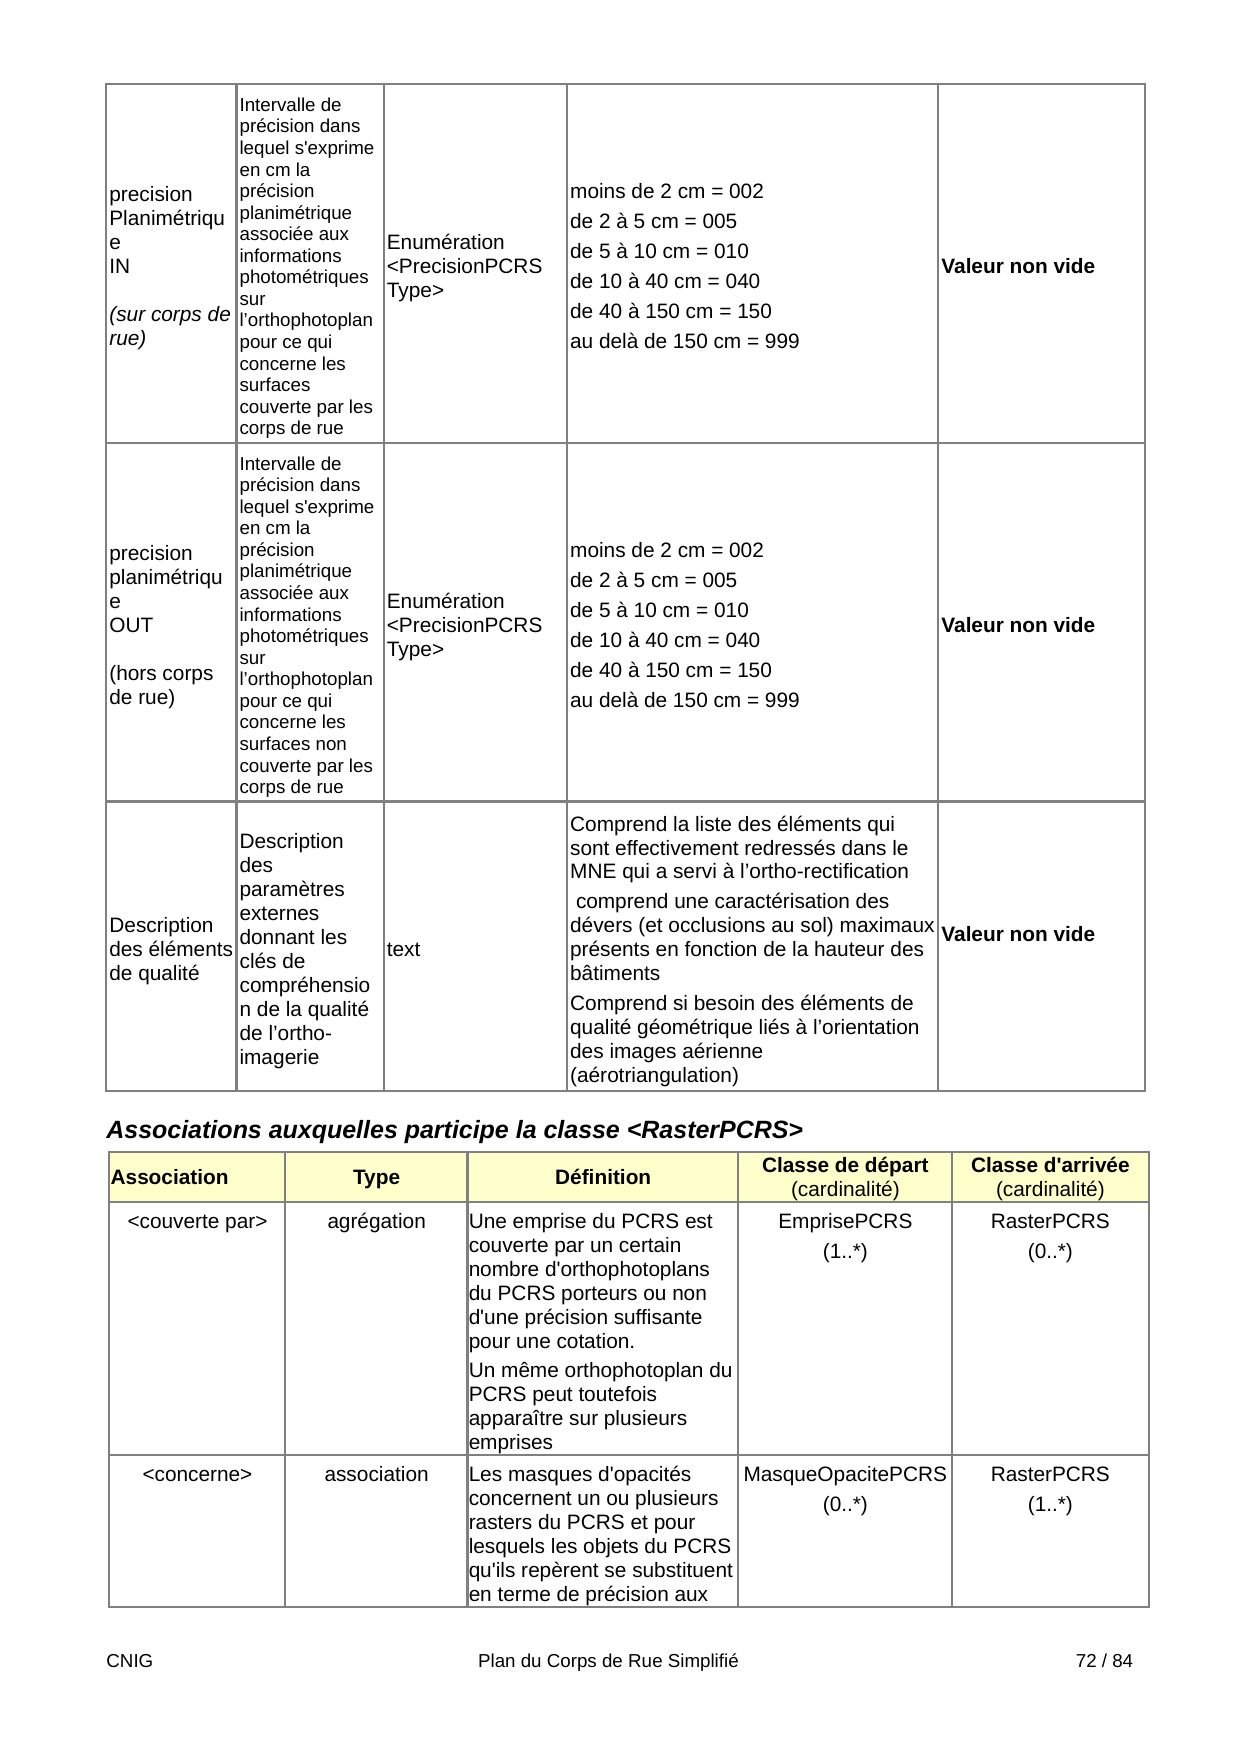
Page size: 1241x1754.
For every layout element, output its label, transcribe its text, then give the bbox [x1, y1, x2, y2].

table_header Classe d'arrivée (cardinalité) [953, 1153, 1148, 1201]
table_cell Comprend la liste des éléments qui sont effectivement redressés dans le MNE qui a servi à l’ortho-rectification comprend une caractérisation des dévers (et occlusions au sol) maximaux présents en fonction de la hauteur des bâtiments Comprend si besoin des éléments de qualité géométrique liés à l’orientation des images aérienne (aérotriangulation) [568, 803, 937, 1090]
table_cell Valeur non vide [939, 85, 1144, 442]
table_cell <couverte par> [110, 1203, 284, 1454]
table_header Classe de départ (cardinalité) [739, 1153, 951, 1201]
table_cell EmprisePCRS (1..*) [739, 1203, 951, 1454]
table_cell Intervalle de précision dans lequel s'exprime en cm la précision planimétrique associée aux informations photométriques sur l’orthophotoplan pour ce qui concerne les surfaces non couverte par les corps de rue [238, 444, 383, 800]
table_header Type [286, 1153, 466, 1201]
table_cell <concerne> [110, 1456, 284, 1606]
table_cell Intervalle de précision dans lequel s'exprime en cm la précision planimétrique associée aux informations photométriques sur l’orthophotoplan pour ce qui concerne les surfaces couverte par les corps de rue [238, 85, 383, 442]
table_cell Enumération <PrecisionPCRS Type> [385, 85, 566, 442]
table_cell precision planimétrique OUT (hors corps de rue) [107, 444, 235, 800]
table_cell Description des paramètres externes donnant les clés de compréhension de la qualité de l’ortho-imagerie [238, 803, 383, 1090]
table_cell agrégation [286, 1203, 466, 1454]
table_cell MasqueOpacitePCRS (0..*) [739, 1456, 951, 1606]
table_header Association [110, 1153, 284, 1201]
table_cell RasterPCRS (0..*) [953, 1203, 1148, 1454]
table_cell Les masques d'opacités concernent un ou plusieurs rasters du PCRS et pour lesquels les objets du PCRS qu'ils repèrent se substituent en terme de précision aux [469, 1456, 737, 1606]
table_header Définition [469, 1153, 737, 1201]
table_cell Valeur non vide [939, 803, 1144, 1090]
table_cell Valeur non vide [939, 444, 1144, 800]
table_cell Une emprise du PCRS est couverte par un certain nombre d'orthophotoplans du PCRS porteurs ou non d'une précision suffisante pour une cotation. Un même orthophotoplan du PCRS peut toutefois apparaître sur plusieurs emprises [469, 1203, 737, 1454]
table_cell precision Planimétrique IN (sur corps de rue) [107, 85, 235, 442]
text Associations auxquelles participe la classe <RasterPCRS> [106, 1115, 1134, 1144]
table_cell moins de 2 cm = 002 de 2 à 5 cm = 005 de 5 à 10 cm = 010 de 10 à 40 cm = 040 de 40 à 150 cm = 150 au delà de 150 cm = 999 [568, 85, 937, 442]
table_cell RasterPCRS (1..*) [953, 1456, 1148, 1606]
table_cell association [286, 1456, 466, 1606]
table_cell Enumération <PrecisionPCRS Type> [385, 444, 566, 800]
table_cell text [385, 803, 566, 1090]
table_cell Description des éléments de qualité [107, 803, 235, 1090]
table_cell moins de 2 cm = 002 de 2 à 5 cm = 005 de 5 à 10 cm = 010 de 10 à 40 cm = 040 de 40 à 150 cm = 150 au delà de 150 cm = 999 [568, 444, 937, 800]
